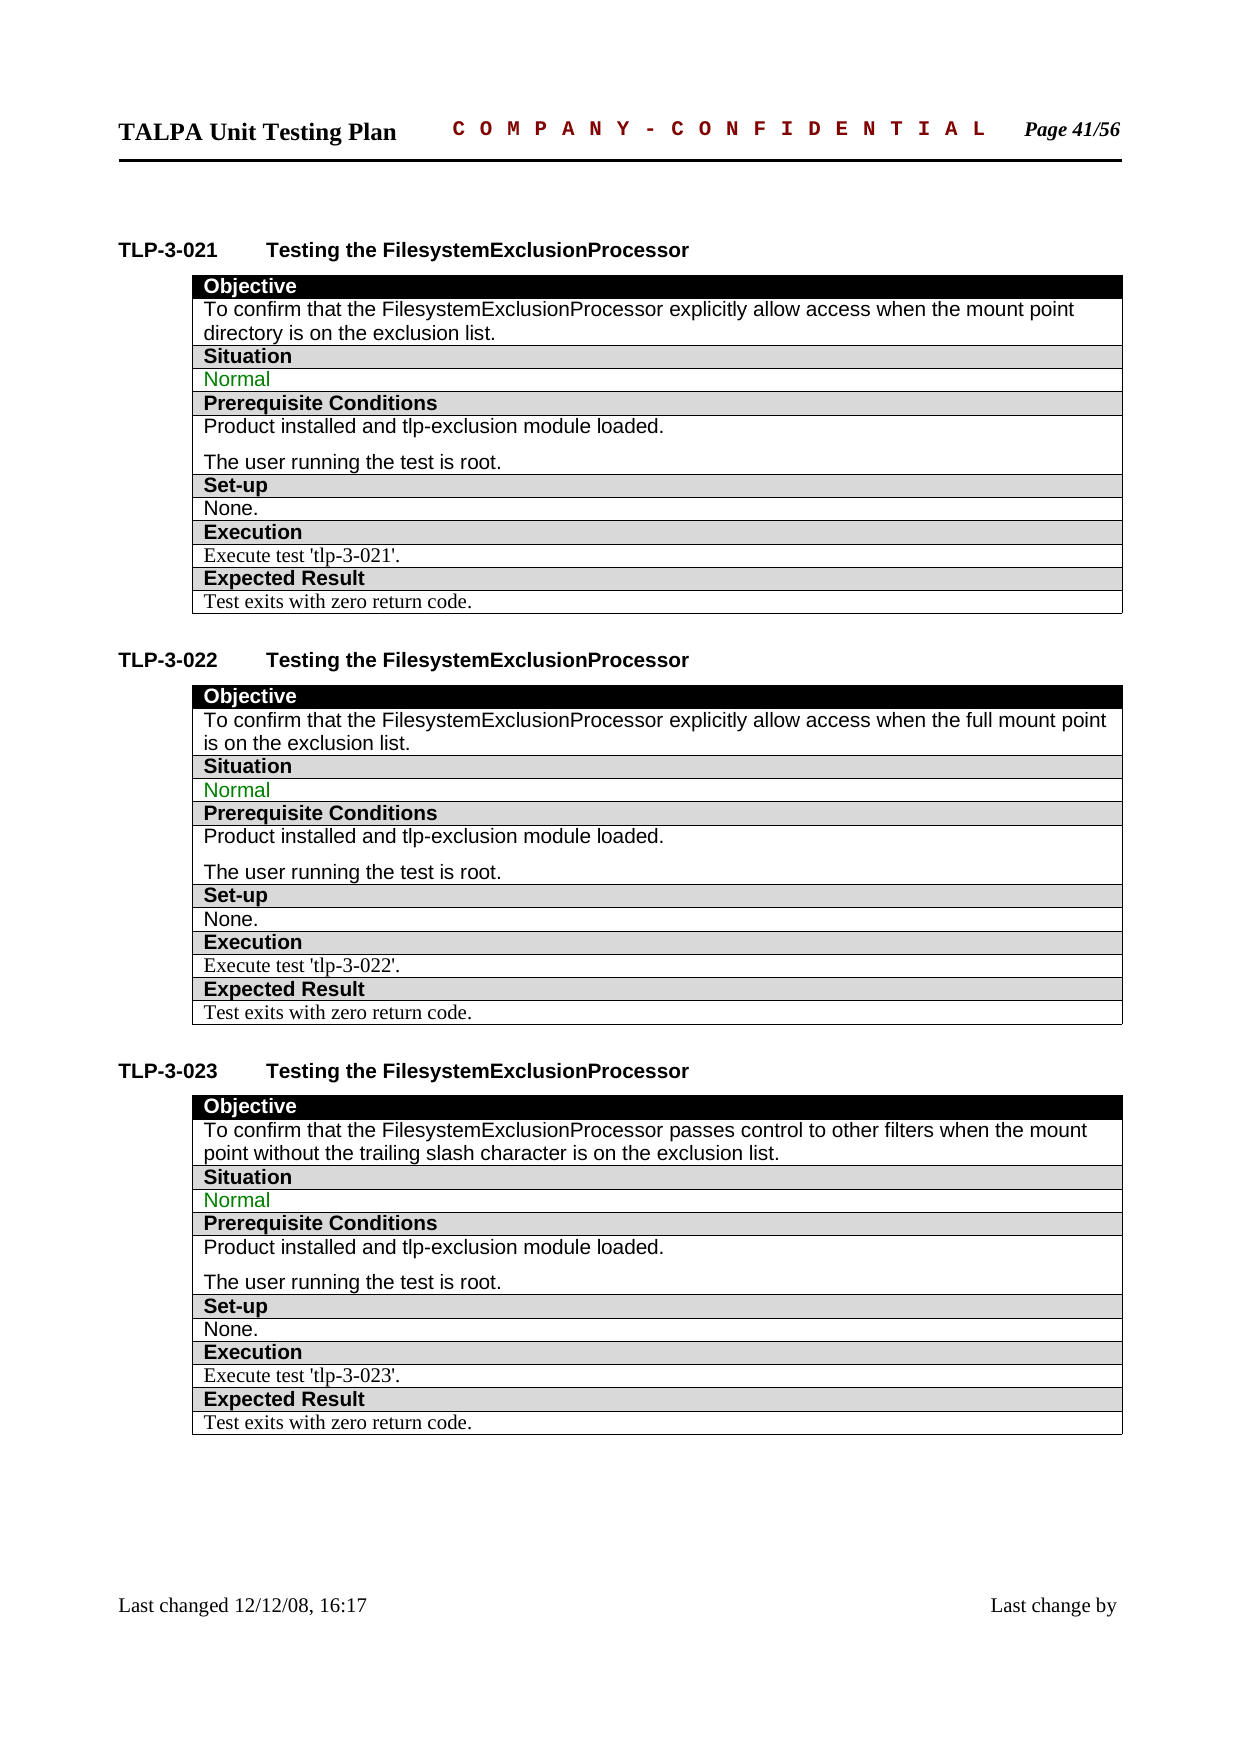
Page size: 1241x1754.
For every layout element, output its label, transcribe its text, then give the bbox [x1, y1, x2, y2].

table_cell Normal [193, 369, 1122, 391]
table_cell Execution [193, 932, 1122, 954]
table_cell Situation [193, 756, 1122, 778]
table_cell Situation [193, 346, 1122, 368]
table_cell To confirm that the FilesystemExclusionProcessor passes control to other filters when the mount point without the trailing slash character is on the exclusion list. [193, 1120, 1122, 1165]
table_cell None. [193, 908, 1122, 931]
table_cell Prerequisite Conditions [193, 1213, 1122, 1235]
table_cell Execute test 'tlp-3-023'. [193, 1365, 1122, 1387]
table_cell Product installed and tlp-exclusion module loaded. The user running the test is root. [193, 826, 1122, 884]
table_header Objective [193, 1096, 1122, 1119]
table_cell Test exits with zero return code. [193, 1001, 1122, 1024]
table_cell Prerequisite Conditions [193, 392, 1122, 415]
table_cell Product installed and tlp-exclusion module loaded. The user running the test is root. [193, 1236, 1122, 1294]
table_header Objective [193, 686, 1122, 708]
table_cell Expected Result [193, 978, 1122, 1000]
table_cell Test exits with zero return code. [193, 591, 1122, 613]
table_cell Execution [193, 521, 1122, 544]
table_cell Execute test 'tlp-3-021'. [193, 545, 1122, 567]
table_cell None. [193, 1319, 1122, 1341]
table_cell Set-up [193, 1295, 1122, 1318]
table_cell Situation [193, 1166, 1122, 1189]
table_cell Prerequisite Conditions [193, 802, 1122, 825]
table_cell Normal [193, 1190, 1122, 1212]
table_cell Execute test 'tlp-3-022'. [193, 955, 1122, 977]
table_cell Set-up [193, 885, 1122, 907]
table_header Objective [193, 276, 1122, 298]
table_cell Execution [193, 1342, 1122, 1364]
table_cell To confirm that the FilesystemExclusionProcessor explicitly allow access when the mount point directory is on the exclusion list. [193, 299, 1122, 345]
table_cell Test exits with zero return code. [193, 1412, 1122, 1434]
table_cell None. [193, 498, 1122, 520]
table_cell Product installed and tlp-exclusion module loaded. The user running the test is root. [193, 416, 1122, 474]
text TLP-3-022 Testing the FilesystemExclusionProcessor [118, 649, 1122, 672]
text TLP-3-023 Testing the FilesystemExclusionProcessor [118, 1059, 1122, 1083]
table_cell To confirm that the FilesystemExclusionProcessor explicitly allow access when the full mount point is on the exclusion list. [193, 709, 1122, 755]
table_cell Expected Result [193, 568, 1122, 590]
table_cell Expected Result [193, 1388, 1122, 1411]
text TLP-3-021 Testing the FilesystemExclusionProcessor [118, 239, 1122, 262]
table_cell Normal [193, 779, 1122, 801]
table_cell Set-up [193, 475, 1122, 497]
